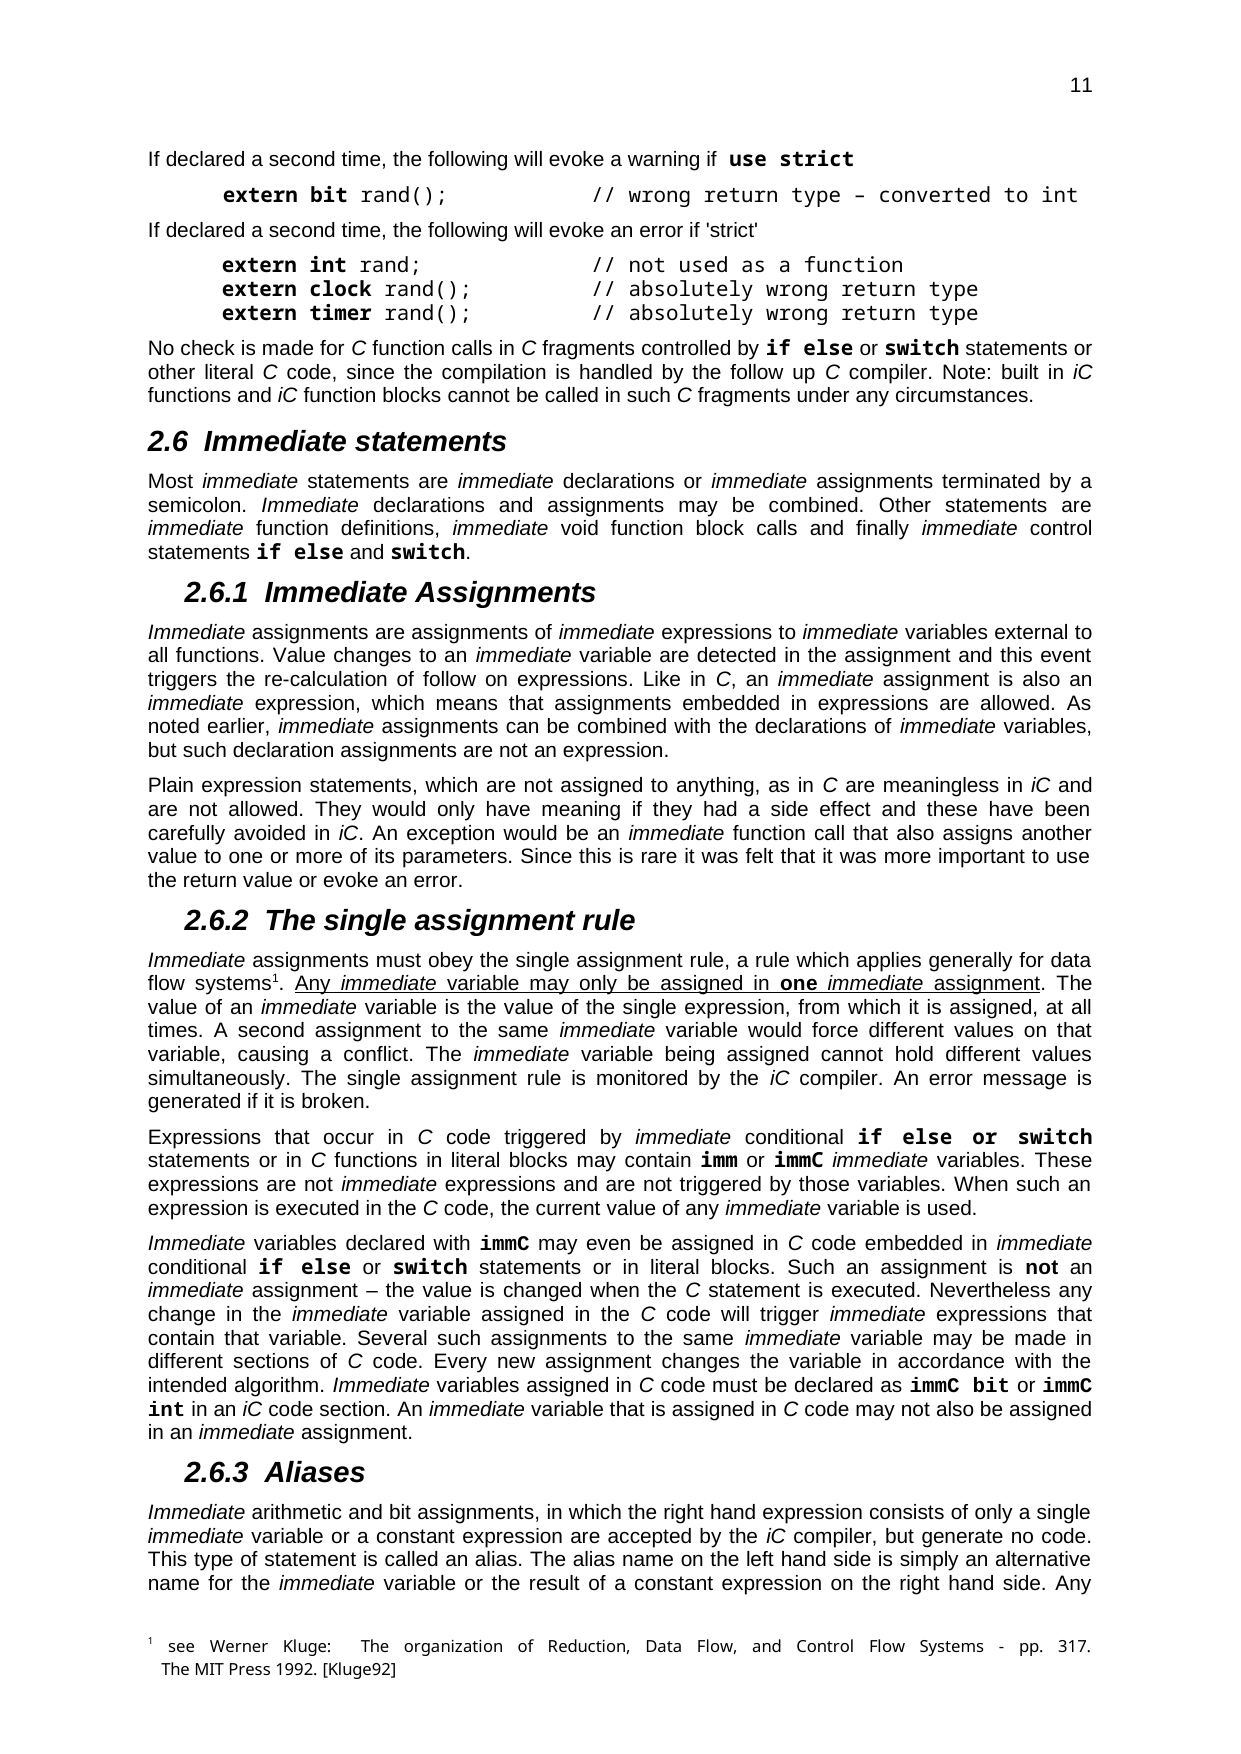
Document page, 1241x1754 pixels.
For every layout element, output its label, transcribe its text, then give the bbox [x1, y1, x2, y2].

text If declared a second time, the following will evoke an error if 'strict' [148, 218, 1092, 242]
text Plain expression statements, which are not assigned to anything, as in C are meaningless in iC and are not allowed. They would only have meaning if they had a side effect and these have been carefully avoided in iC. An exception would be an immediate function call that also assigns another value to one or more of its parameters. Since this is rare it was felt that it was more important to use the return value or evoke an error. [148, 774, 1092, 892]
subtitle The single assignment rule [184, 904, 1092, 936]
text see Werner Kluge: The organization of Reduction, Data Flow, and Control Flow Systems - pp. 317. The MIT Press 1992. [Kluge92] [148, 1633, 1092, 1681]
text extern int rand; // not used as a function extern clock rand(); // absolutely wrong return type extern timer rand(); // absolutely wrong return type [222, 254, 1092, 325]
text Expressions that occur in C code triggered by immediate conditional if else or switch statements or in C functions in literal blocks may contain imm or immC immediate variables. These expressions are not immediate expressions and are not triggered by those variables. When such an expression is executed in the C code, the current value of any immediate variable is used. [148, 1125, 1092, 1220]
text If declared a second time, the following will evoke a warning if use strict [148, 148, 1092, 171]
text Immediate variables declared with immC may even be assigned in C code embedded in immediate conditional if else or switch statements or in literal blocks. Such an assignment is not an immediate assignment – the value is changed when the C statement is executed. Nevertheless any change in the immediate variable assigned in the C code will trigger immediate expressions that contain that variable. Several such assignments to the same immediate variable may be made in different sections of C code. Every new assignment changes the variable in accordance with the intended algorithm. Immediate variables assigned in C code must be declared as immC bit or immC int in an iC code section. An immediate variable that is assigned in C code may not also be assigned in an immediate assignment. [148, 1232, 1092, 1444]
subtitle Immediate statements [148, 425, 1092, 458]
subtitle Aliases [184, 1456, 1092, 1489]
subtitle Immediate Assignments [184, 576, 1092, 608]
text Immediate assignments are assignments of immediate expressions to immediate variables external to all functions. Value changes to an immediate variable are detected in the assignment and this event triggers the re-calculation of follow on expressions. Like in C, an immediate assignment is also an immediate expression, which means that assignments embedded in expressions are allowed. As noted earlier, immediate assignments can be combined with the declarations of immediate variables, but such declaration assignments are not an expression. [148, 620, 1092, 762]
text No check is made for C function calls in C fragments controlled by if else or switch statements or other literal C code, since the compilation is handled by the follow up C compiler. Note: built in iC functions and iC function blocks cannot be called in such C fragments under any circumstances. [148, 337, 1092, 408]
text extern bit rand(); // wrong return type – converted to int [222, 183, 1092, 207]
text Most immediate statements are immediate declarations or immediate assignments terminated by a semicolon. Immediate declarations and assignments may be combined. Other statements are immediate function definitions, immediate void function block calls and finally immediate control statements if else and switch. [148, 469, 1092, 564]
text Immediate arithmetic and bit assignments, in which the right hand expression consists of only a single immediate variable or a constant expression are accepted by the iC compiler, but generate no code. This type of statement is called an alias. The alias name on the left hand side is simply an alternative name for the immediate variable or the result of a constant expression on the right hand side. Any [148, 1501, 1092, 1595]
text Immediate assignments must obey the single assignment rule, a rule which applies generally for data flow systems. Any immediate variable may only be assigned in one immediate assignment. The value of an immediate variable is the value of the single expression, from which it is assigned, at all times. A second assignment to the same immediate variable would force different values on that variable, causing a conflict. The immediate variable being assigned cannot hold different values simultaneously. The single assignment rule is monitored by the iC compiler. An error message is generated if it is broken. [148, 948, 1092, 1114]
